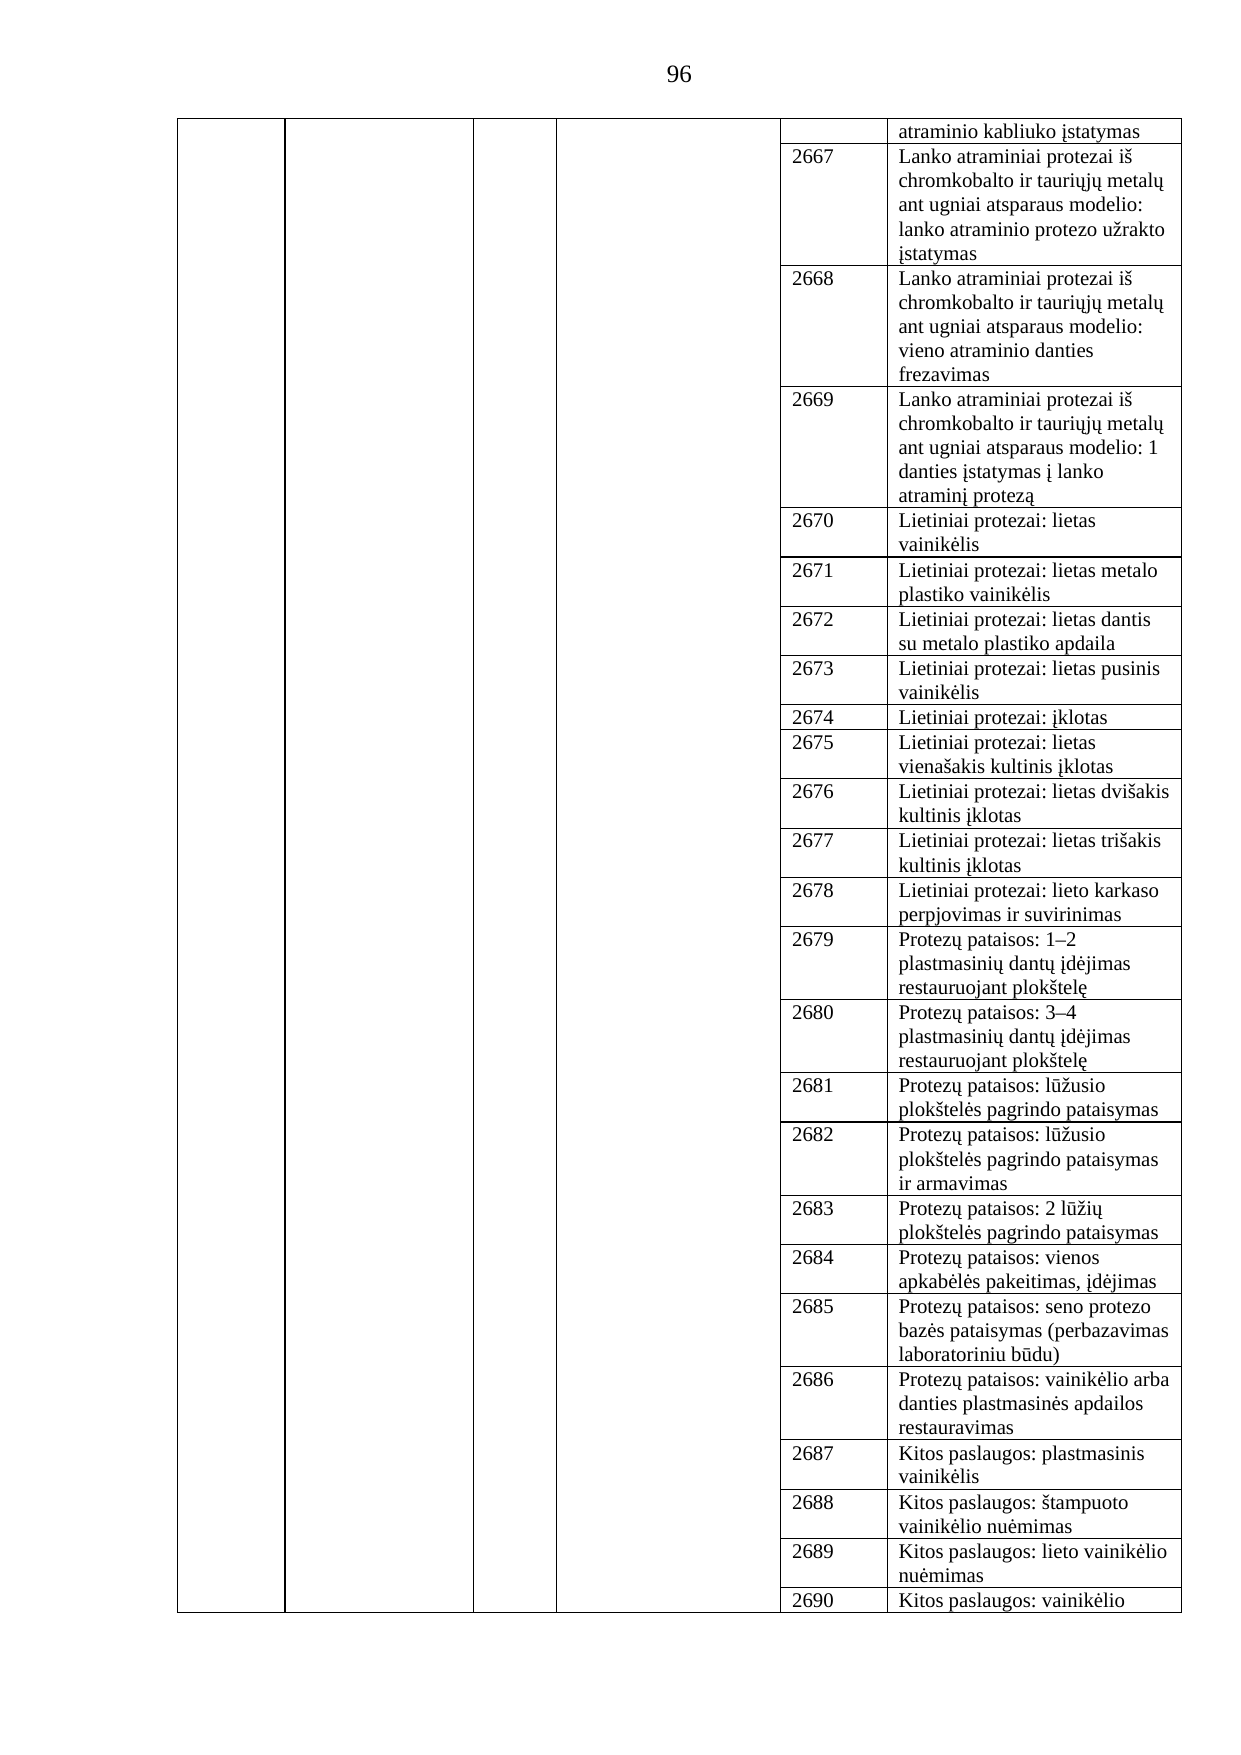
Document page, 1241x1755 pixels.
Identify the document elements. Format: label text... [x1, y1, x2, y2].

table_cell Lietiniai protezai: lietas dvišakis kultinis įklotas [888, 779, 1181, 827]
table_cell 2689 [781, 1539, 887, 1587]
table_cell 2684 [781, 1245, 887, 1293]
table_cell Lietiniai protezai: lietas trišakis kultinis įklotas [888, 829, 1181, 877]
table_cell 2688 [781, 1490, 887, 1538]
table_cell 2670 [781, 508, 887, 556]
table_cell 2680 [781, 1000, 887, 1072]
table_cell Protezų pataisos: seno protezo bazės pataisymas (perbazavimas laboratoriniu būdu) [888, 1294, 1181, 1366]
table_cell 2685 [781, 1294, 887, 1366]
table_cell Protezų pataisos: lūžusio plokštelės pagrindo pataisymas [888, 1073, 1181, 1121]
table_cell Protezų pataisos: 2 lūžių plokštelės pagrindo pataisymas [888, 1196, 1181, 1244]
table_cell atraminio kabliuko įstatymas [888, 119, 1181, 143]
table_cell Protezų pataisos: vienos apkabėlės pakeitimas, įdėjimas [888, 1245, 1181, 1293]
table_cell 2675 [781, 730, 887, 778]
table_cell Lietiniai protezai: lietas vainikėlis [888, 508, 1181, 556]
table_cell 2677 [781, 829, 887, 877]
table_cell Lietiniai protezai: įklotas [888, 705, 1181, 729]
table_cell Lanko atraminiai protezai iš chromkobalto ir tauriųjų metalų ant ugniai atsparaus modelio: 1 danties įstatymas į lanko atraminį protezą [888, 387, 1181, 507]
table_cell 2671 [781, 558, 887, 606]
table_cell 2682 [781, 1123, 887, 1194]
table_cell Lietiniai protezai: lietas metalo plastiko vainikėlis [888, 558, 1181, 606]
table_cell 2668 [781, 266, 887, 386]
table_cell Lietiniai protezai: lieto karkaso perpjovimas ir suvirinimas [888, 878, 1181, 926]
table_cell 2669 [781, 387, 887, 507]
table_cell 2687 [781, 1440, 887, 1488]
table_cell Protezų pataisos: vainikėlio arba danties plastmasinės apdailos restauravimas [888, 1367, 1181, 1439]
table_cell [781, 119, 887, 143]
table_cell Protezų pataisos: lūžusio plokštelės pagrindo pataisymas ir armavimas [888, 1123, 1181, 1194]
table_cell 2673 [781, 656, 887, 704]
table_cell [178, 119, 284, 1612]
table_cell Kitos paslaugos: lieto vainikėlio nuėmimas [888, 1539, 1181, 1587]
table_cell [557, 119, 780, 1612]
table_cell 2681 [781, 1073, 887, 1121]
table_cell Lanko atraminiai protezai iš chromkobalto ir tauriųjų metalų ant ugniai atsparaus modelio: vieno atraminio danties frezavimas [888, 266, 1181, 386]
table_cell 2678 [781, 878, 887, 926]
table_cell Lietiniai protezai: lietas pusinis vainikėlis [888, 656, 1181, 704]
table_cell Protezų pataisos: 1–2 plastmasinių dantų įdėjimas restauruojant plokštelę [888, 927, 1181, 999]
table_cell Kitos paslaugos: štampuoto vainikėlio nuėmimas [888, 1490, 1181, 1538]
table_cell [286, 119, 473, 1612]
table_cell Kitos paslaugos: vainikėlio [888, 1588, 1181, 1612]
table_cell Lanko atraminiai protezai iš chromkobalto ir tauriųjų metalų ant ugniai atsparaus modelio: lanko atraminio protezo užrakto įstatymas [888, 144, 1181, 264]
table_cell 2690 [781, 1588, 887, 1612]
table_cell Lietiniai protezai: lietas vienašakis kultinis įklotas [888, 730, 1181, 778]
table_cell 2674 [781, 705, 887, 729]
table_cell Lietiniai protezai: lietas dantis su metalo plastiko apdaila [888, 607, 1181, 655]
table_cell 2683 [781, 1196, 887, 1244]
table_cell Protezų pataisos: 3–4 plastmasinių dantų įdėjimas restauruojant plokštelę [888, 1000, 1181, 1072]
table_cell [474, 119, 556, 1612]
table_cell 2679 [781, 927, 887, 999]
table_cell 2667 [781, 144, 887, 264]
table_cell 2676 [781, 779, 887, 827]
table_cell Kitos paslaugos: plastmasinis vainikėlis [888, 1440, 1181, 1488]
table_cell 2686 [781, 1367, 887, 1439]
table_cell 2672 [781, 607, 887, 655]
